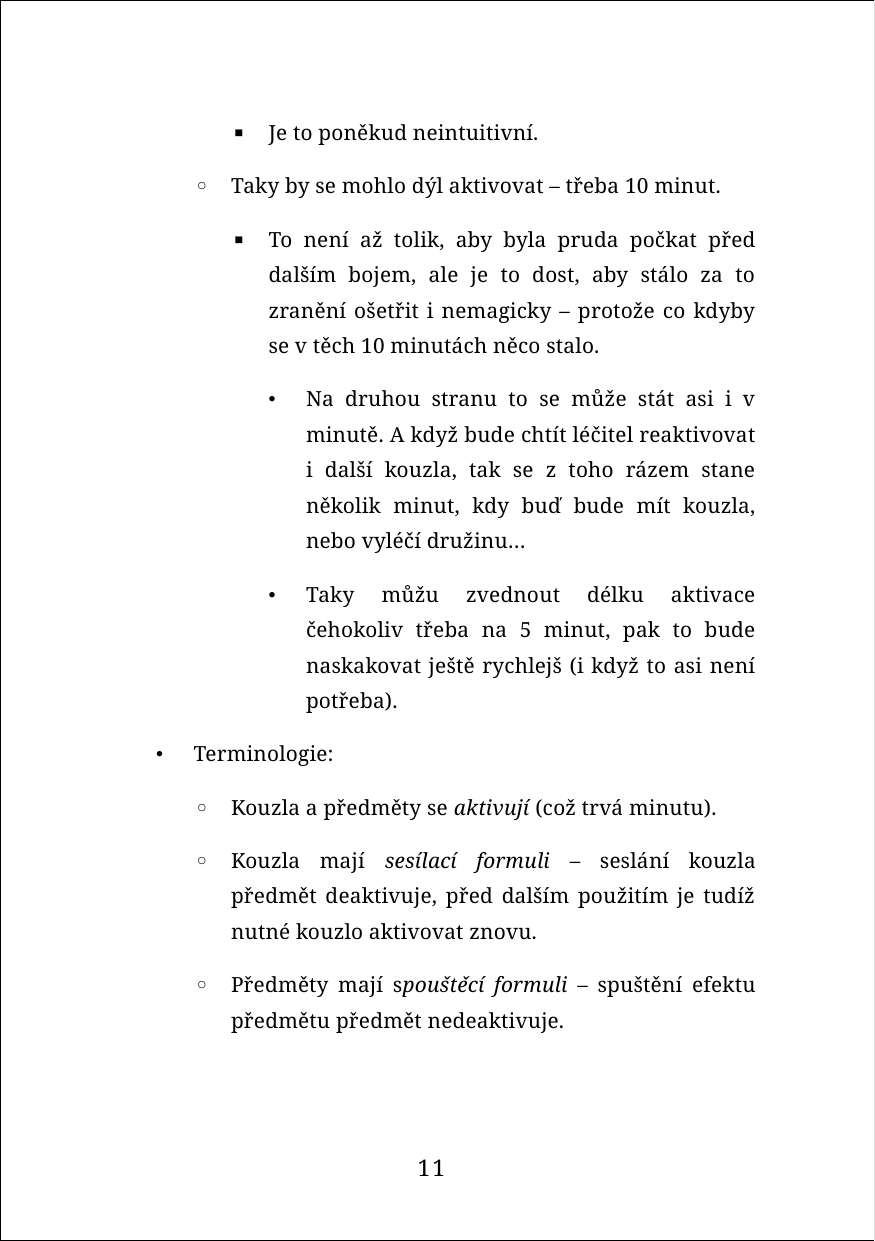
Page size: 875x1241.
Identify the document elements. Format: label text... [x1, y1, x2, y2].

list Kouzla a předměty se aktivují (což trvá minutu). [193, 793, 756, 821]
list Předměty mají spouštěcí formuli – spuštění efektu předmětu předmět nedeaktivuje. [193, 970, 756, 1034]
list Taky můžu zvednout délku aktivace čehokoliv třeba na 5 minut, pak to bude naskakovat ještě rychlejš (i když to asi není potřeba). [268, 580, 756, 715]
list Je to poněkud neintuitivní. [231, 118, 756, 147]
list Kouzla mají sesílací formuli – seslání kouzla předmět deaktivuje, před dalším použitím je tudíž nutné kouzlo aktivovat znovu. [193, 846, 756, 946]
list To není až tolik, aby byla pruda počkat před dalším bojem, ale je to dost, aby stálo za to zranění ošetřit i nemagicky – protože co kdyby se v těch 10 minutách něco stalo. [231, 225, 756, 360]
list Na druhou stranu to se může stát asi i v minutě. A když bude chtít léčitel reaktivovat i další kouzla, tak se z toho rázem stane několik minut, kdy buď bude mít kouzla, nebo vyléčí družinu… [268, 384, 756, 555]
list Terminologie: [156, 739, 756, 768]
list Taky by se mohlo dýl aktivovat – třeba 10 minut. [193, 171, 756, 200]
